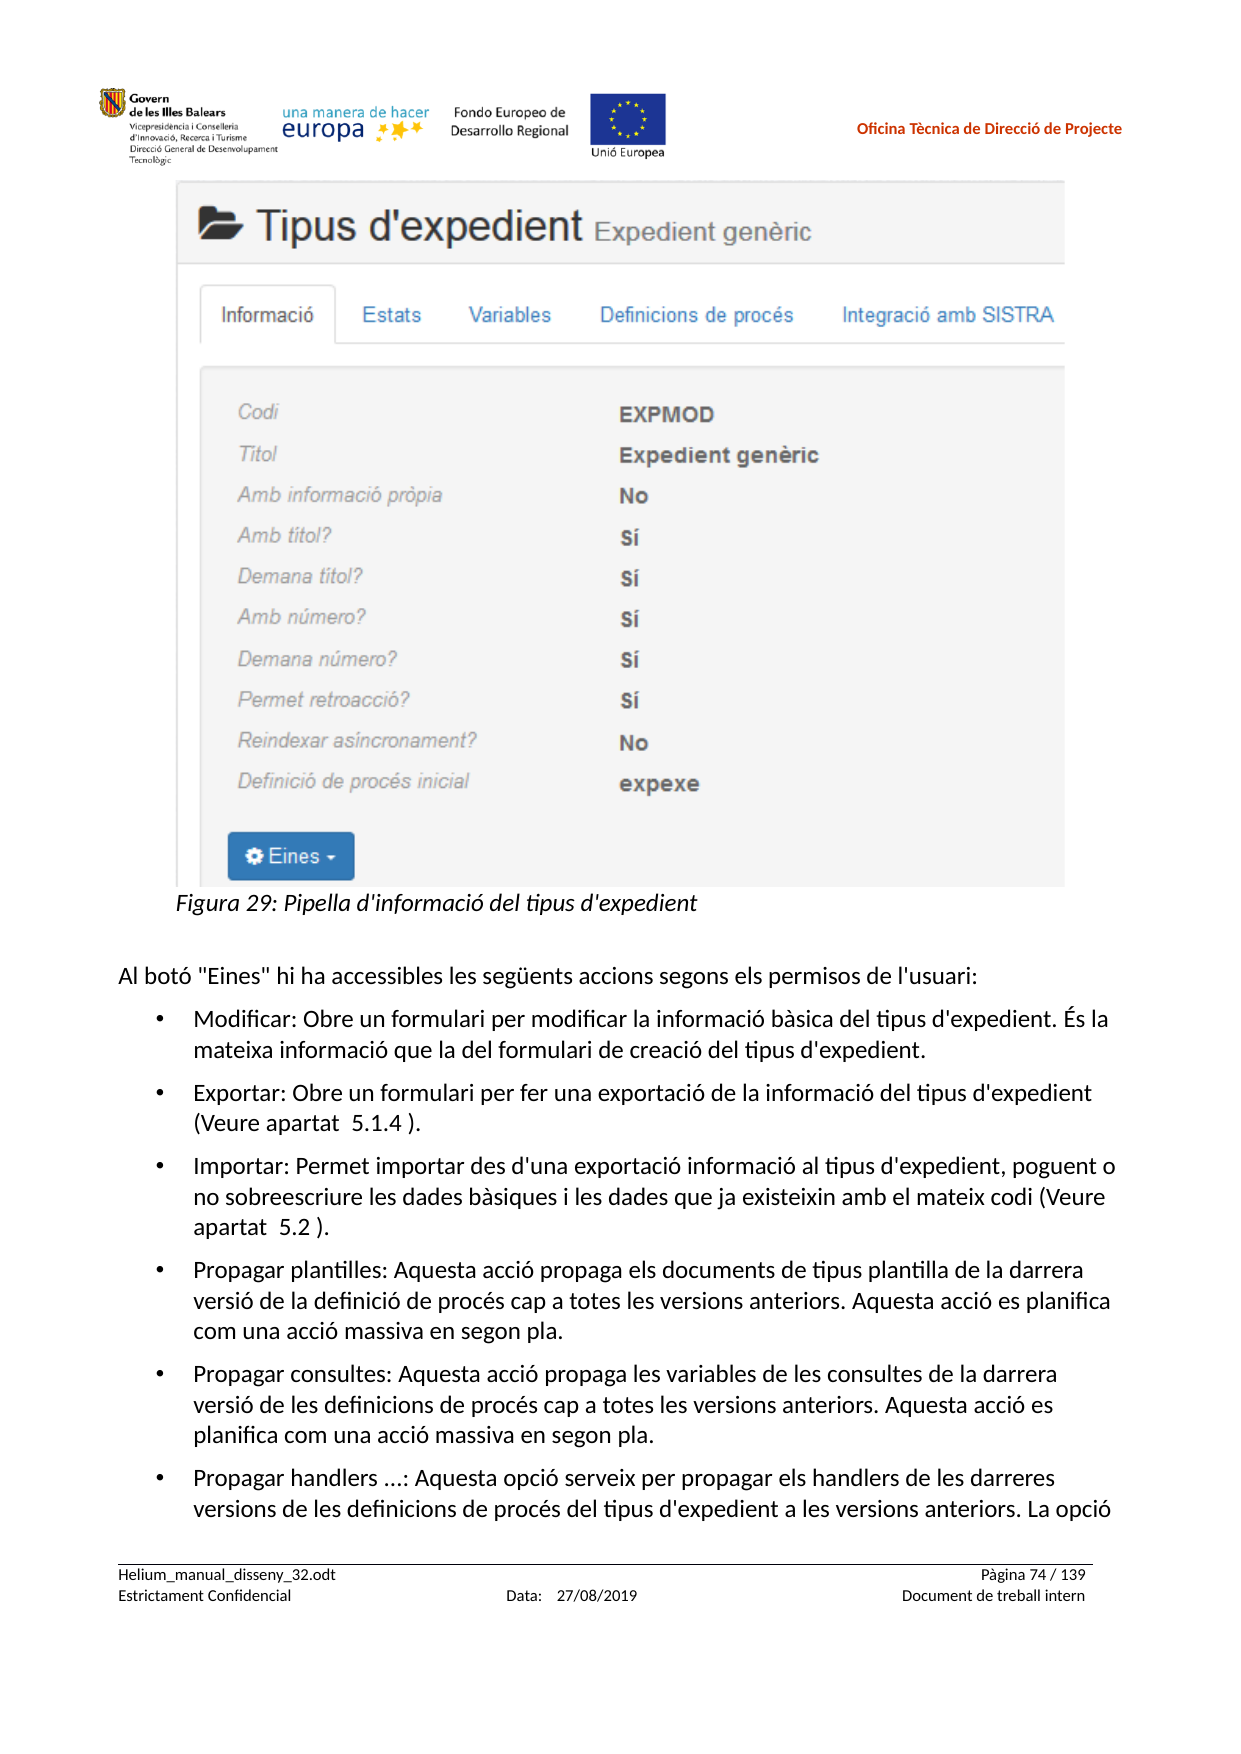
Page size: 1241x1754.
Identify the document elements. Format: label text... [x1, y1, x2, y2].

list Exportar: Obre un formulari per fer una exportació de la informació del tipus d'expedient (Veure apartat 5.1.4). [156, 1077, 1122, 1138]
list Propagar consultes: Aquesta acció propaga les variables de les consultes de la darrera versió de les definicions de procés cap a totes les versions anteriors. Aquesta acció es planifica com una acció massiva en segon pla. [156, 1358, 1122, 1450]
list Importar: Permet importar des d'una exportació informació al tipus d'expedient, poguent o no sobreescriure les dades bàsiques i les dades que ja existeixin amb el mateix codi (Veure apartat 5.2). [156, 1150, 1122, 1242]
list Modificar: Obre un formulari per modificar la informació bàsica del tipus d'expedient. És la mateixa informació que la del formulari de creació del tipus d'expedient. [156, 1003, 1122, 1064]
list Propagar plantilles: Aquesta acció propaga els documents de tipus plantilla de la darrera versió de la definició de procés cap a totes les versions anteriors. Aquesta acció es planifica com una acció massiva en segon pla. [156, 1254, 1122, 1346]
text Figura 29: Pipella d'informació del tipus d'expedient [176, 887, 1065, 917]
list Propagar handlers ...: Aquesta opció serveix per propagar els handlers de les darreres versions de les definicions de procés del tipus d'expedient a les versions anteriors. La opció [156, 1462, 1122, 1523]
text Al botó "Eines" hi ha accessibles les següents accions segons els permisos de l'usuari: [118, 960, 1122, 991]
picture [99, 87, 668, 166]
picture [175, 180, 1065, 887]
